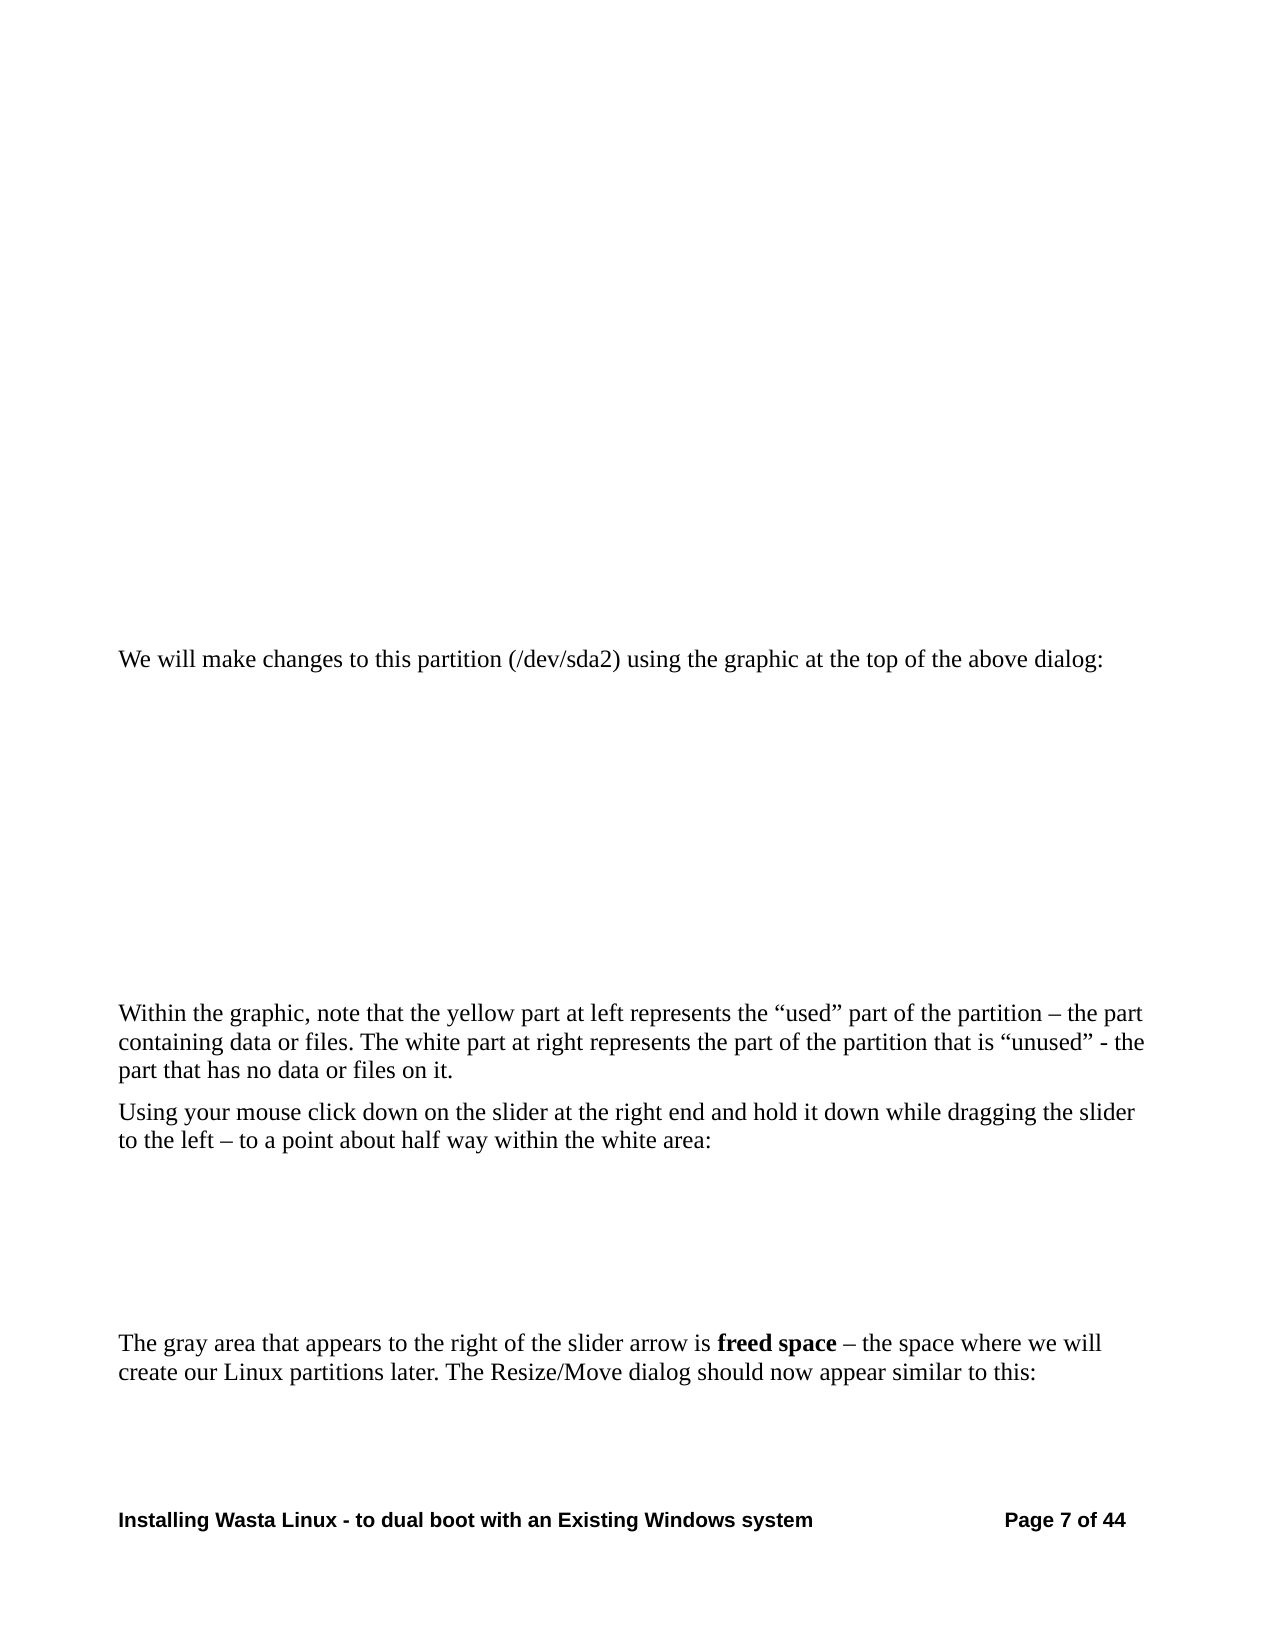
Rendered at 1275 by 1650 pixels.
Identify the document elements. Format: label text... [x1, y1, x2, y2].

text Within the graphic, note that the yellow part at left represents the “used” part of the partition – the part containing data or files. The white part at right represents the part of the partition that is “unused” - the part that has no data or files on it. [118, 956, 1157, 1084]
text The gray area that appears to the right of the slider arrow is freed space – the space where we will create our Linux partitions later. The Resize/Move dialog should now appear similar to this: [118, 1328, 1157, 1386]
text We will make changes to this partition (/dev/sda2) using the graphic at the top of the above dialog: [118, 644, 1157, 673]
text Using your mouse click down on the slider at the right end and hold it down while dragging the slider to the left – to a point about half way within the white area: [118, 1097, 1157, 1154]
